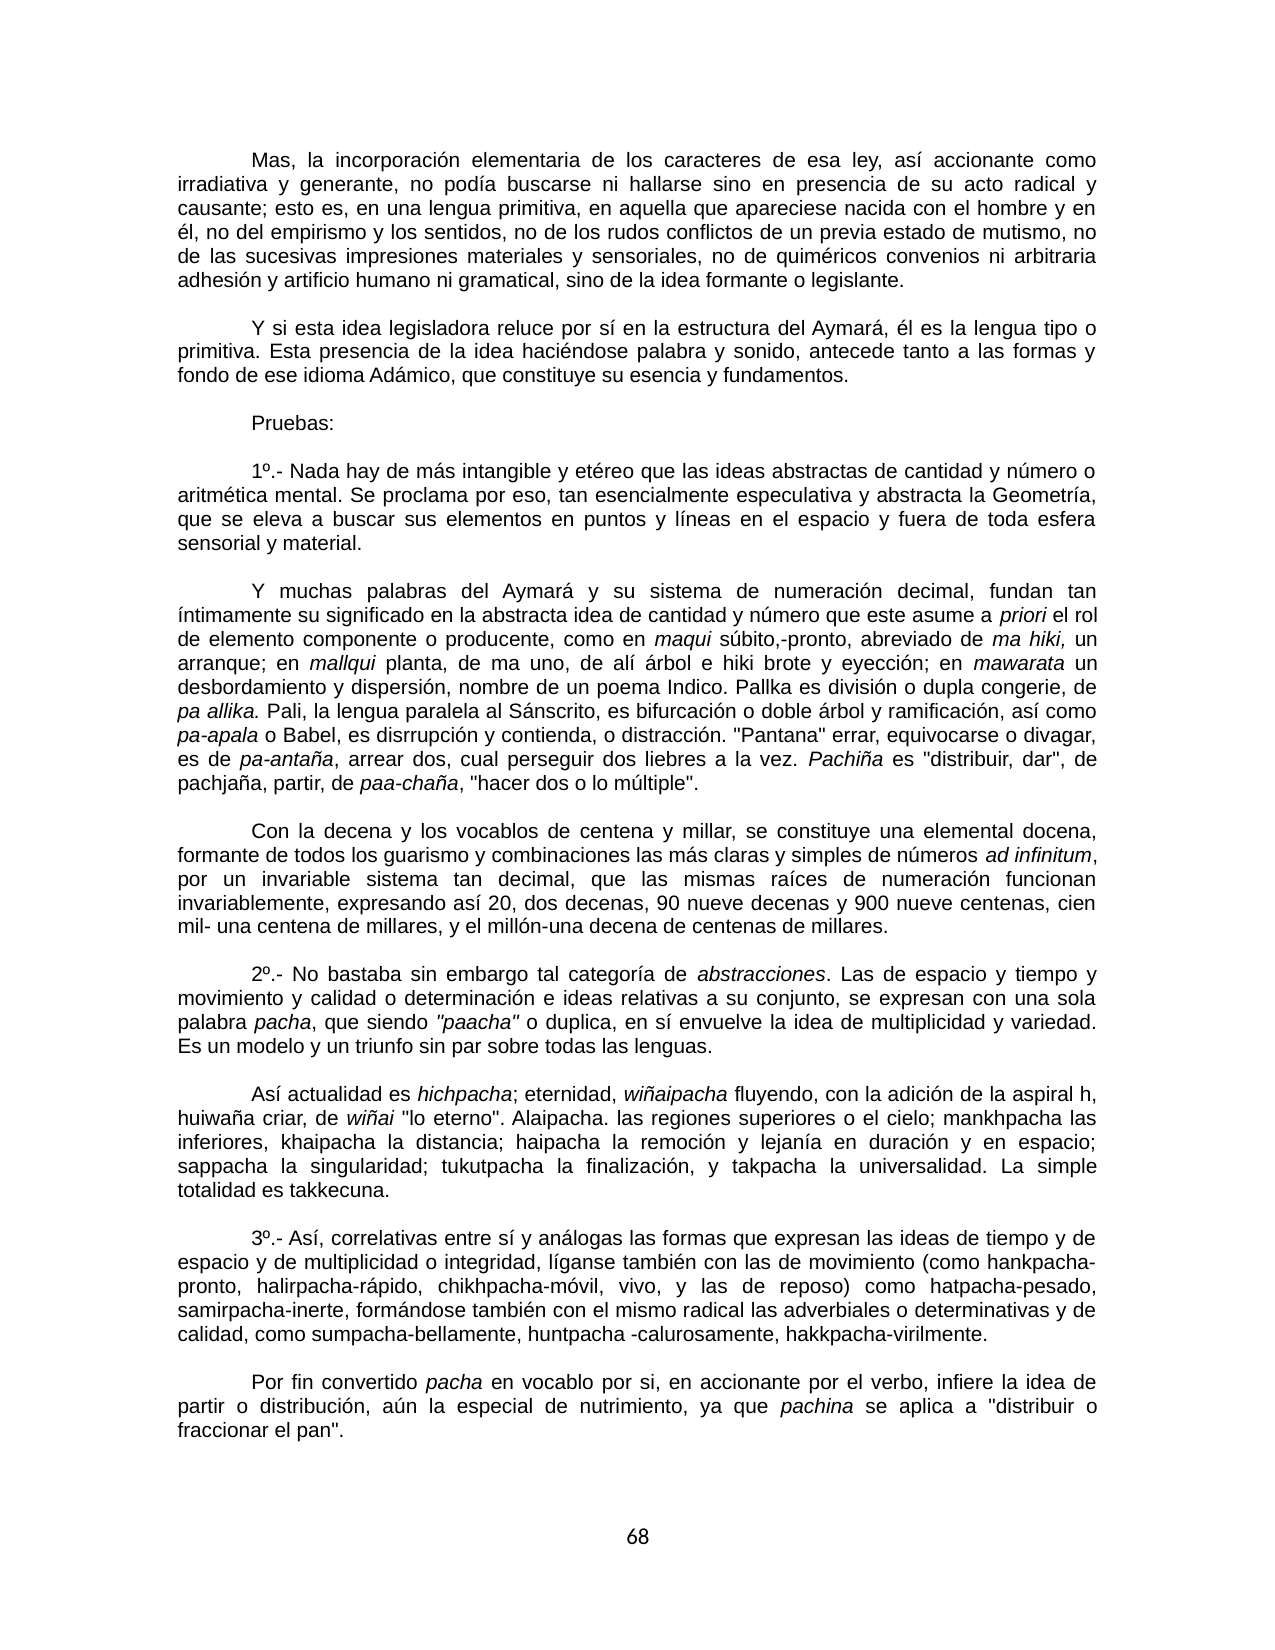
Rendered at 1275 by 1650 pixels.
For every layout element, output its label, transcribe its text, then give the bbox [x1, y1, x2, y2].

text Pruebas: [177, 411, 1098, 435]
text Mas, la incorporación elementaria de los caracteres de esa ley, así accionante como irradiativa y generante, no podía buscarse ni hallarse sino en presencia de su acto radical y causante; esto es, en una lengua primitiva, en aquella que apareciese nacida con el hombre y en él, no del empirismo y los sentidos, no de los rudos conflictos de un previa estado de mutismo, no de las sucesivas impresiones materiales y sensoriales, no de quiméricos convenios ni arbitraria adhesión y artificio humano ni gramatical, sino de la idea formante o legislante. [177, 148, 1098, 291]
text 3º.- Así, correlativas entre sí y análogas las formas que expresan las ideas de tiempo y de espacio y de multiplicidad o integridad, líganse también con las de movimiento (como hankpacha-pronto, halirpacha-rápido, chikhpacha-móvil, vivo, y las de reposo) como hatpacha-pesado, samirpacha-inerte, formándose también con el mismo radical las adverbiales o determinativas y de calidad, como sumpacha-bellamente, huntpacha -calurosamente, hakkpacha-virilmente. [177, 1226, 1098, 1346]
text Así actualidad es hichpacha; eternidad, wiñaipacha fluyendo, con la adición de la aspiral h, huiwaña criar, de wiñai "lo eterno". Alaipacha. las regiones superiores o el cielo; mankhpacha las inferiores, khaipacha la distancia; haipacha la remoción y lejanía en duración y en espacio; sappacha la singularidad; tukutpacha la finalización, y takpacha la universalidad. La simple totalidad es takkecuna. [177, 1082, 1098, 1202]
text Y muchas palabras del Aymará y su sistema de numeración decimal, fundan tan íntimamente su significado en la abstracta idea de cantidad y número que este asume a priori el rol de elemento componente o producente, como en maqui súbito,-pronto, abreviado de ma hiki, un arranque; en mallqui planta, de ma uno, de alí árbol e hiki brote y eyección; en mawarata un desbordamiento y dispersión, nombre de un poema Indico. Pallka es división o dupla congerie, de pa allika. Pali, la lengua paralela al Sánscrito, es bifurcación o doble árbol y ramificación, así como pa-apala o Babel, es disrrupción y contienda, o distracción. "Pantana" errar, equivocarse o divagar, es de pa-antaña, arrear dos, cual perseguir dos liebres a la vez. Pachiña es "distribuir, dar", de pachjaña, partir, de paa-chaña, "hacer dos o lo múltiple". [177, 579, 1098, 794]
text Con la decena y los vocablos de centena y millar, se constituye una elemental docena, formante de todos los guarismo y combinaciones las más claras y simples de números ad infinitum, por un invariable sistema tan decimal, que las mismas raíces de numeración funcionan invariablemente, expresando así 20, dos decenas, 90 nueve decenas y 900 nueve centenas, cien mil- una centena de millares, y el millón-una decena de centenas de millares. [177, 818, 1098, 938]
text Y si esta idea legisladora reluce por sí en la estructura del Aymará, él es la lengua tipo o primitiva. Esta presencia de la idea haciéndose palabra y sonido, antecede tanto a las formas y fondo de ese idioma Adámico, que constituye su esencia y fundamentos. [177, 315, 1098, 387]
text 1º.- Nada hay de más intangible y etéreo que las ideas abstractas de cantidad y número o aritmética mental. Se proclama por eso, tan esencialmente especulativa y abstracta la Geometría, que se eleva a buscar sus elementos en puntos y líneas en el espacio y fuera de toda esfera sensorial y material. [177, 459, 1098, 555]
text Por fin convertido pacha en vocablo por si, en accionante por el verbo, infiere la idea de partir o distribución, aún la especial de nutrimiento, ya que pachina se aplica a "distribuir o fraccionar el pan". [177, 1369, 1098, 1441]
text 2º.- No bastaba sin embargo tal categoría de abstracciones. Las de espacio y tiempo y movimiento y calidad o determinación e ideas relativas a su conjunto, se expresan con una sola palabra pacha, que siendo "paacha" o duplica, en sí envuelve la idea de multiplicidad y variedad. Es un modelo y un triunfo sin par sobre todas las lenguas. [177, 962, 1098, 1058]
